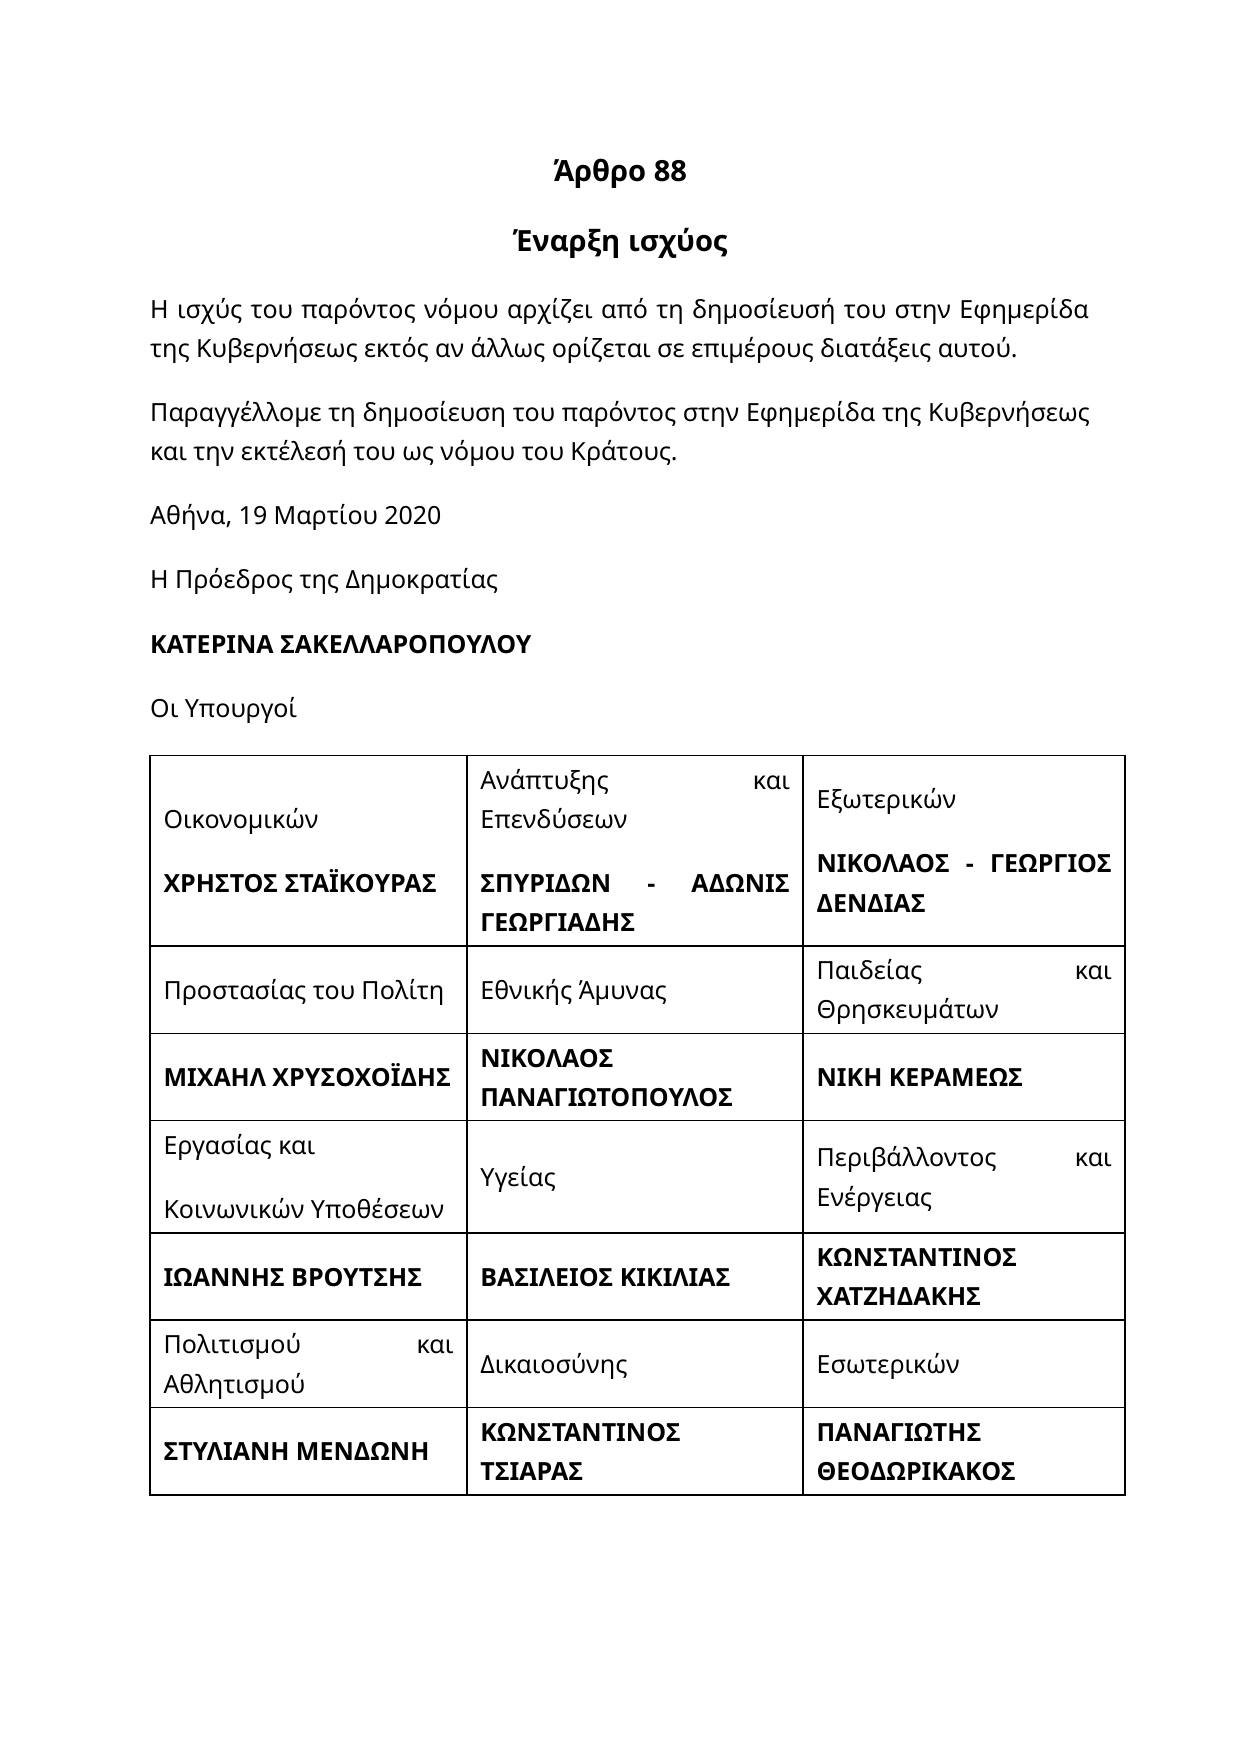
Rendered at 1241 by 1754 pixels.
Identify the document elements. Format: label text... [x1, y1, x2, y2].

table_cell Εθνικής Άμυνας [468, 947, 802, 1032]
table_cell Υγείας [468, 1121, 802, 1232]
table_cell Παιδείας και Θρησκευμάτων [804, 947, 1124, 1032]
text Οι Υπουργοί [150, 690, 1090, 724]
text Η ισχύς του παρόντος νόμου αρχίζει από τη δημοσίευσή του στην Εφημερίδα της Κυβερνήσεως εκτός αν άλλως ορίζεται σε επιμέρους διατάξεις αυτού. [150, 291, 1090, 364]
table_cell ΒΑΣΙΛΕΙΟΣ ΚΙΚΙΛΙΑΣ [468, 1234, 802, 1319]
text Η Πρόεδρος της Δημοκρατίας [150, 562, 1090, 596]
table_header Ανάπτυξης και Επενδύσεων ΣΠΥΡΙΔΩΝ - ΑΔΩΝΙΣ ΓΕΩΡΓΙΑΔΗΣ [468, 756, 802, 945]
table_cell ΚΩΝΣΤΑΝΤΙΝΟΣ ΧΑΤΖΗΔΑΚΗΣ [804, 1234, 1124, 1319]
table_cell Πολιτισμού και Αθλητισμού [151, 1321, 466, 1407]
table_cell ΜΙΧΑΗΛ ΧΡΥΣΟΧΟΪΔΗΣ [151, 1034, 466, 1120]
table_cell Δικαιοσύνης [468, 1321, 802, 1407]
subtitle Άρθρο 88 [150, 150, 1090, 190]
table_cell Προστασίας του Πολίτη [151, 947, 466, 1032]
table_cell Εσωτερικών [804, 1321, 1124, 1407]
text ΚΑΤΕΡΙΝΑ ΣΑΚΕΛΛΑΡΟΠΟΥΛΟΥ [150, 626, 1090, 660]
table_cell Εργασίας και Κοινωνικών Υποθέσεων [151, 1121, 466, 1232]
table_cell ΝΙΚΗ ΚΕΡΑΜΕΩΣ [804, 1034, 1124, 1120]
table_cell ΠΑΝΑΓΙΩΤΗΣ ΘΕΟΔΩΡΙΚΑΚΟΣ [804, 1408, 1124, 1494]
table_cell ΣΤΥΛΙΑΝΗ ΜΕΝΔΩΝΗ [151, 1408, 466, 1494]
table_cell Περιβάλλοντος και Ενέργειας [804, 1121, 1124, 1232]
table_header Οικονομικών ΧΡΗΣΤΟΣ ΣΤΑΪΚΟΥΡΑΣ [151, 756, 466, 945]
subtitle Έναρξη ισχύος [150, 221, 1090, 260]
text Αθήνα, 19 Μαρτίου 2020 [150, 498, 1090, 532]
table_cell ΚΩΝΣΤΑΝΤΙΝΟΣ ΤΣΙΑΡΑΣ [468, 1408, 802, 1494]
table_header Εξωτερικών ΝΙΚΟΛΑΟΣ - ΓΕΩΡΓΙΟΣ ΔΕΝΔΙΑΣ [804, 756, 1124, 945]
table_cell ΝΙΚΟΛΑΟΣ ΠΑΝΑΓΙΩΤΟΠΟΥΛΟΣ [468, 1034, 802, 1120]
table_cell ΙΩΑΝΝΗΣ ΒΡΟΥΤΣΗΣ [151, 1234, 466, 1319]
text Παραγγέλλομε τη δημοσίευση του παρόντος στην Εφημερίδα της Κυβερνήσεως και την εκτέλεσή του ως νόμου του Κράτους. [150, 394, 1090, 468]
